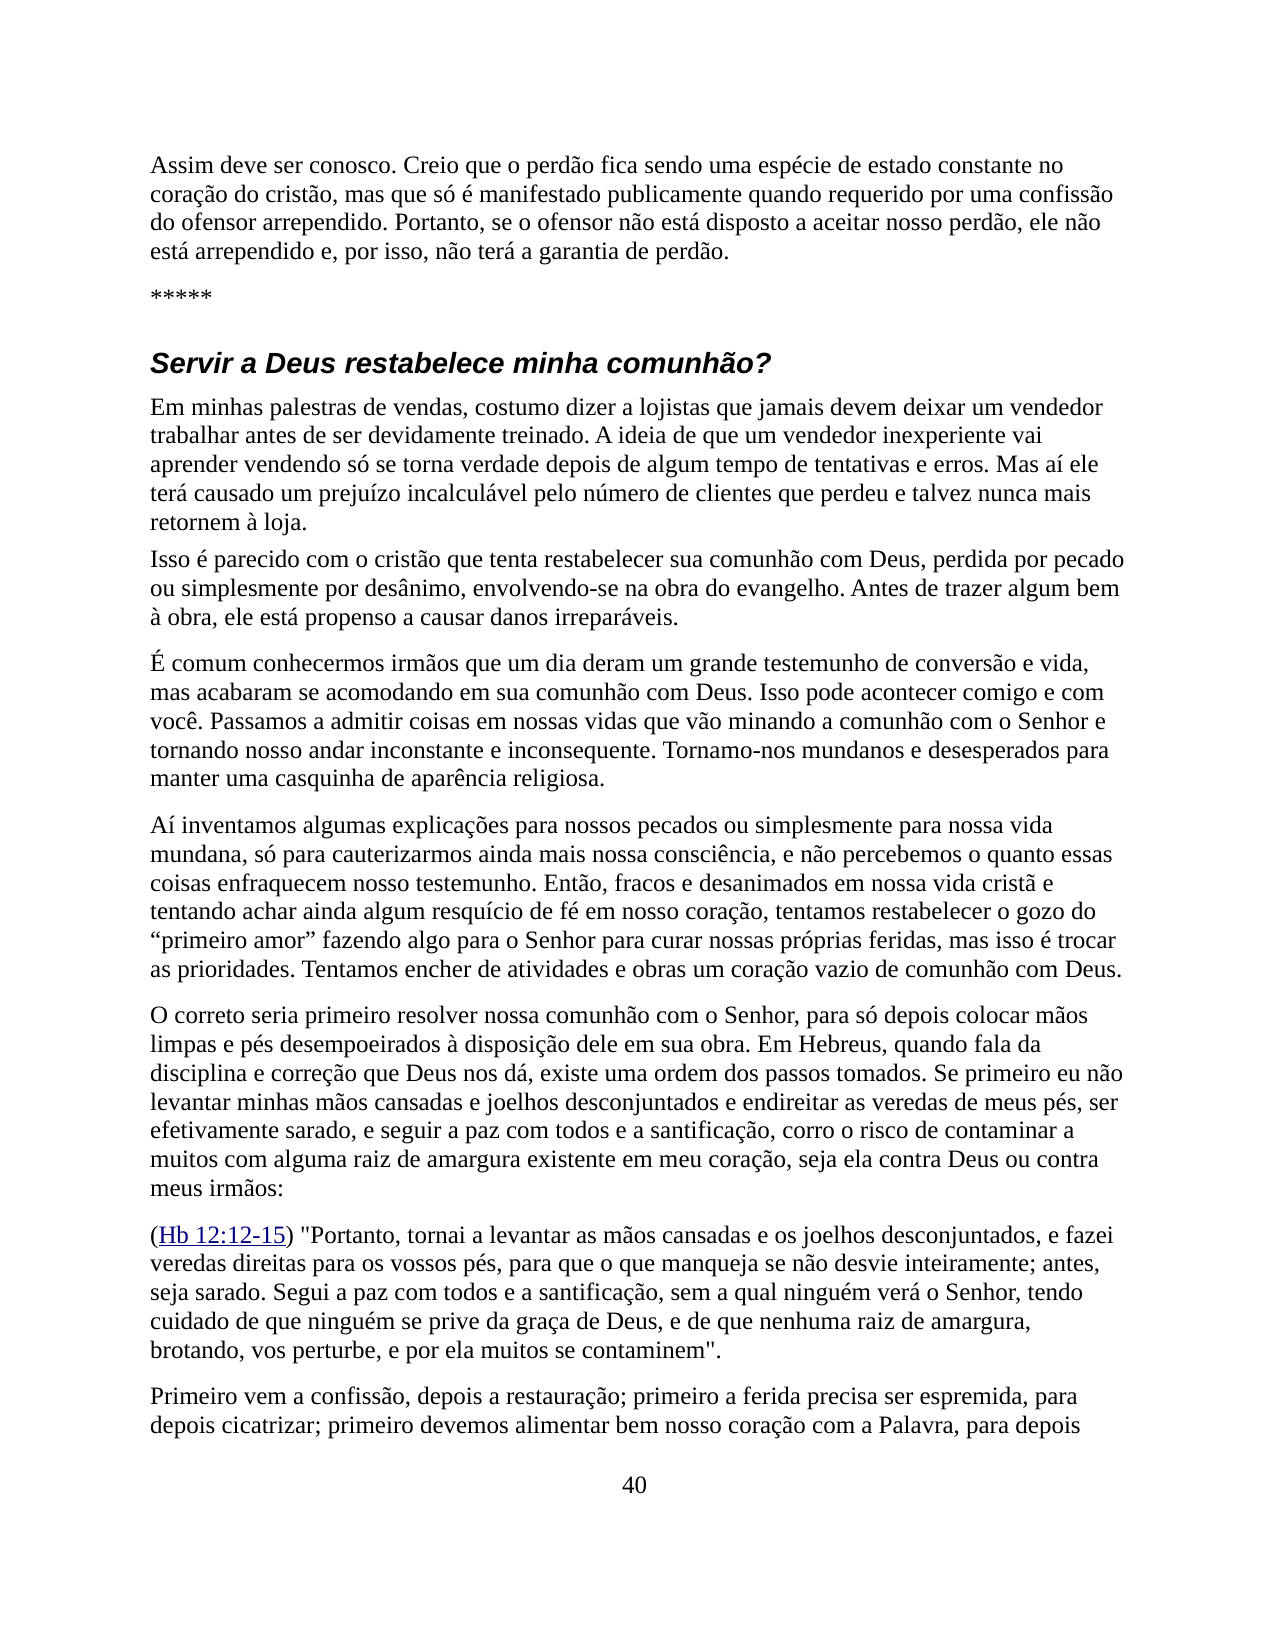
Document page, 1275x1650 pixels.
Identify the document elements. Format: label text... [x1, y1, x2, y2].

text Em minhas palestras de vendas, costumo dizer a lojistas que jamais devem deixar um vendedor trabalhar antes de ser devidamente treinado. A ideia de que um vendedor inexperiente vai aprender vendendo só se torna verdade depois de algum tempo de tentativas e erros. Mas aí ele terá causado um prejuízo incalculável pelo número de clientes que perdeu e talvez nunca mais retornem à loja. [150, 392, 1125, 535]
text É comum conhecermos irmãos que um dia deram um grande testemunho de conversão e vida, mas acabaram se acomodando em sua comunhão com Deus. Isso pode acontecer comigo e com você. Passamos a admitir coisas em nossas vidas que vão minando a comunhão com o Senhor e tornando nosso andar inconstante e inconsequente. Tornamo-nos mundanos e desesperados para manter uma casquinha de aparência religiosa. [150, 648, 1125, 792]
text Assim deve ser conosco. Creio que o perdão fica sendo uma espécie de estado constante no coração do cristão, mas que só é manifestado publicamente quando requerido por uma confissão do ofensor arrependido. Portanto, se o ofensor não está disposto a aceitar nosso perdão, ele não está arrependido e, por isso, não terá a garantia de perdão. [150, 150, 1125, 265]
subtitle Servir a Deus restabelece minha comunhão? [150, 346, 1125, 379]
text O correto seria primeiro resolver nossa comunhão com o Senhor, para só depois colocar mãos limpas e pés desempoeirados à disposição dele em sua obra. Em Hebreus, quando fala da disciplina e correção que Deus nos dá, existe uma ordem dos passos tomados. Se primeiro eu não levantar minhas mãos cansadas e joelhos desconjuntados e endireitar as veredas de meus pés, ser efetivamente sarado, e seguir a paz com todos e a santificação, corro o risco de contaminar a muitos com alguma raiz de amargura existente em meu coração, seja ela contra Deus ou contra meus irmãos: [150, 1001, 1125, 1202]
text Primeiro vem a confissão, depois a restauração; primeiro a ferida precisa ser espremida, para depois cicatrizar; primeiro devemos alimentar bem nosso coração com a Palavra, para depois [150, 1381, 1125, 1439]
text (Hb 12:12-15) "Portanto, tornai a levantar as mãos cansadas e os joelhos desconjuntados, e fazei veredas direitas para os vossos pés, para que o que manqueja se não desvie inteiramente; antes, seja sarado. Segui a paz com todos e a santificação, sem a qual ninguém verá o Senhor, tendo cuidado de que ninguém se prive da graça de Deus, e de que nenhuma raiz de amargura, brotando, vos perturbe, e por ela muitos se contaminem". [150, 1220, 1125, 1363]
text ***** [150, 283, 1125, 312]
text Isso é parecido com o cristão que tenta restabelecer sua comunhão com Deus, perdida por pecado ou simplesmente por desânimo, envolvendo-se na obra do evangelho. Antes de trazer algum bem à obra, ele está propenso a causar danos irreparáveis. [150, 544, 1125, 631]
text Aí inventamos algumas explicações para nossos pecados ou simplesmente para nossa vida mundana, só para cauterizarmos ainda mais nossa consciência, e não percebemos o quanto essas coisas enfraquecem nosso testemunho. Então, fracos e desanimados em nossa vida cristã e tentando achar ainda algum resquício de fé em nosso coração, tentamos restabelecer o gozo do “primeiro amor” fazendo algo para o Senhor para curar nossas próprias feridas, mas isso é trocar as prioridades. Tentamos encher de atividades e obras um coração vazio de comunhão com Deus. [150, 810, 1125, 983]
